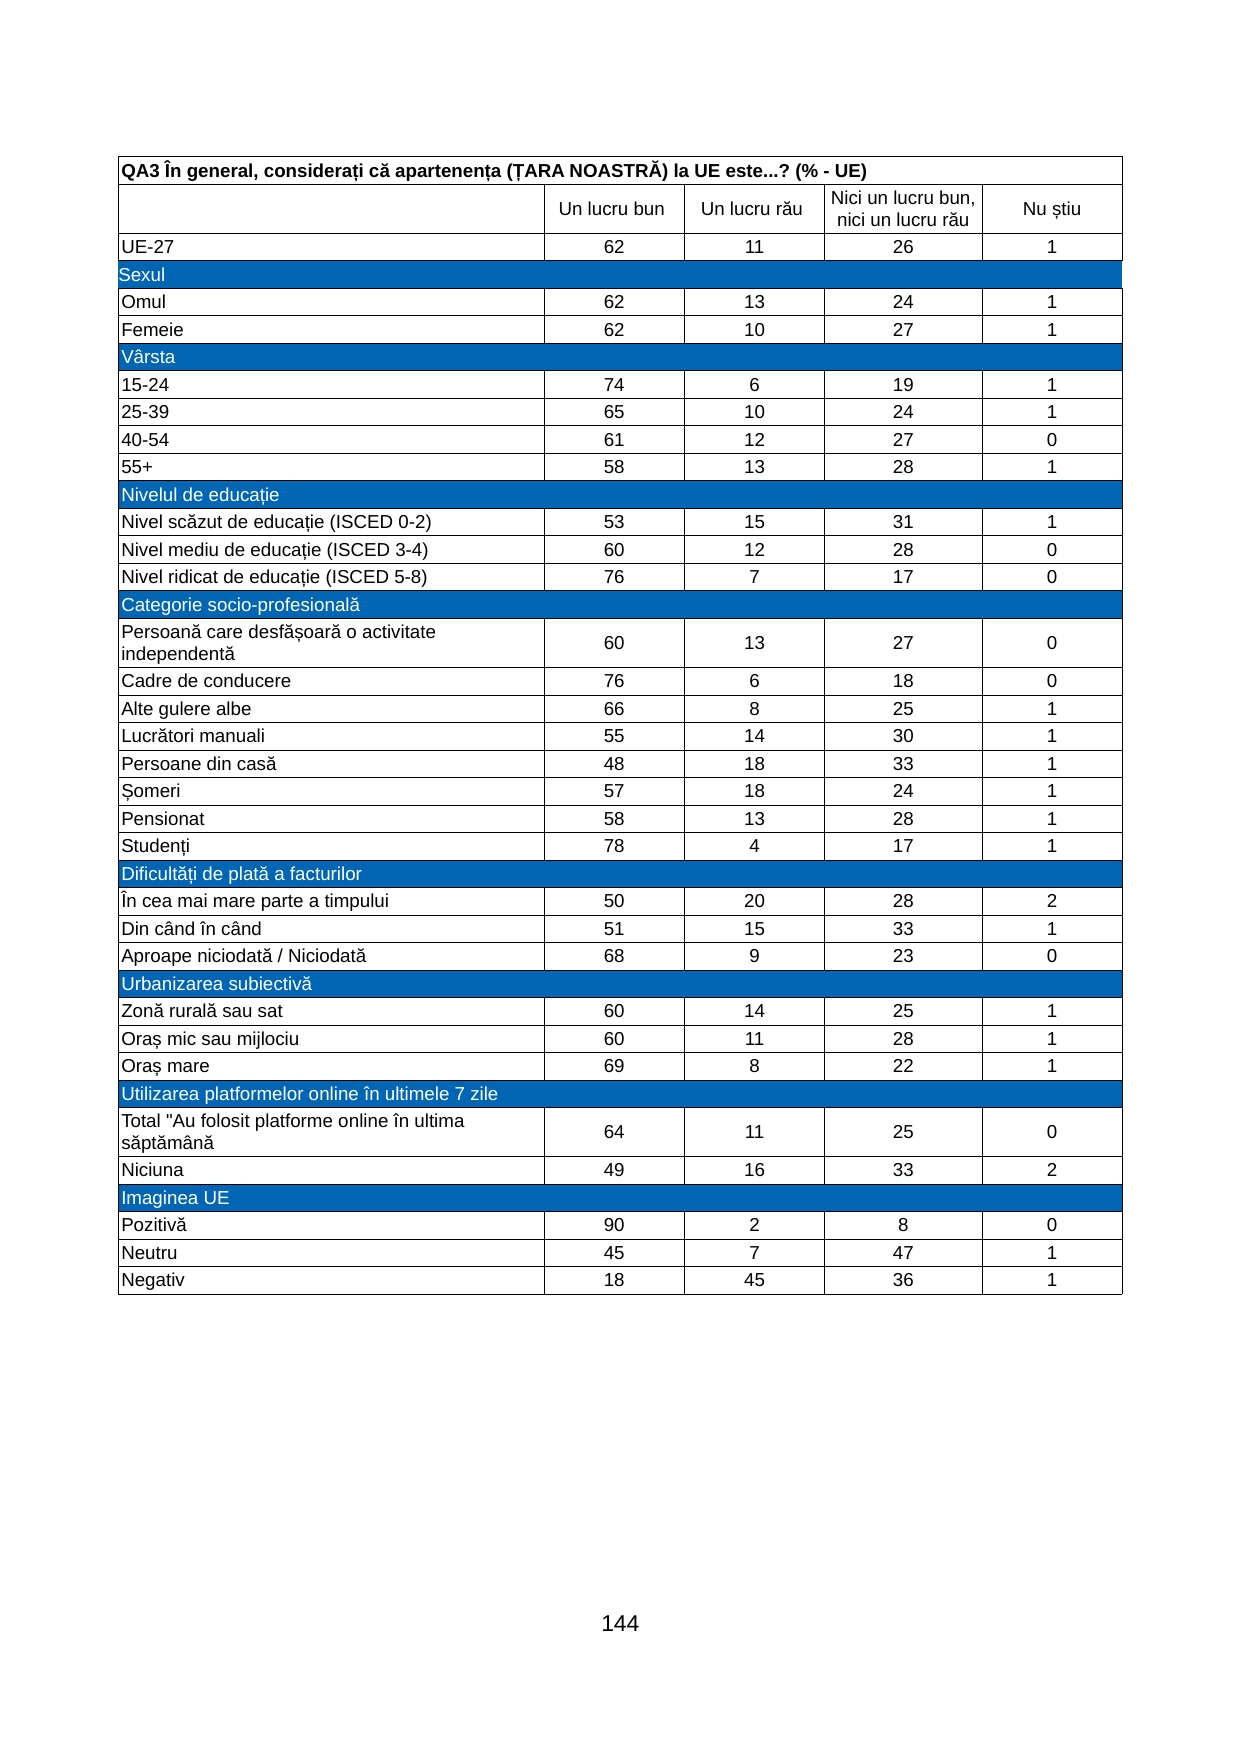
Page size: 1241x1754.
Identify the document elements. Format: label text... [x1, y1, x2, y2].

table_cell 68 [545, 943, 684, 969]
table_cell 62 [545, 316, 684, 343]
table_cell 2 [983, 1157, 1122, 1183]
table_cell 60 [545, 536, 684, 563]
table_cell 1 [983, 696, 1122, 722]
table_cell Vârsta [119, 344, 1122, 370]
table_cell Nivel mediu de educație (ISCED 3-4) [119, 536, 544, 563]
table_cell 28 [825, 806, 982, 832]
table_cell 22 [825, 1053, 982, 1079]
table_cell 28 [825, 536, 982, 563]
table_cell 27 [825, 619, 982, 667]
table_cell UE-27 [119, 234, 544, 260]
table_cell Utilizarea platformelor online în ultimele 7 zile [119, 1081, 1122, 1107]
table_cell În cea mai mare parte a timpului [119, 888, 544, 914]
table_header QA3 În general, considerați că apartenența (ȚARA NOASTRĂ) la UE este...? (% - UE) [119, 157, 1122, 184]
table_cell 28 [825, 888, 982, 914]
table_cell 12 [685, 536, 824, 563]
table_cell Sexul [118, 261, 1122, 288]
table_cell Nici un lucru bun, nici un lucru rău [825, 185, 982, 233]
table_cell 24 [825, 778, 982, 804]
table_cell 65 [545, 399, 684, 425]
table_cell 62 [545, 234, 684, 260]
table_cell 0 [983, 668, 1122, 694]
table_cell 1 [983, 833, 1122, 859]
table_cell 1 [983, 316, 1122, 343]
table_cell 11 [685, 1026, 824, 1052]
table_cell 1 [983, 1053, 1122, 1079]
table_cell 24 [825, 289, 982, 315]
table_cell 6 [685, 371, 824, 398]
table_cell 18 [685, 778, 824, 804]
table_cell 1 [983, 371, 1122, 398]
table_cell 20 [685, 888, 824, 914]
table_cell 9 [685, 943, 824, 969]
table_cell 19 [825, 371, 982, 398]
table_cell 66 [545, 696, 684, 722]
table_cell 60 [545, 1026, 684, 1052]
table_cell 50 [545, 888, 684, 914]
table_cell Nivelul de educație [119, 481, 1122, 508]
table_cell 13 [685, 619, 824, 667]
table_cell Lucrători manuali [119, 723, 544, 749]
table_cell 13 [685, 289, 824, 315]
table_cell 33 [825, 1157, 982, 1183]
table_cell 25 [825, 696, 982, 722]
table_cell [119, 185, 544, 233]
table_cell 8 [685, 696, 824, 722]
table_cell 45 [545, 1240, 684, 1266]
table_cell 2 [983, 888, 1122, 914]
table_cell Persoane din casă [119, 751, 544, 777]
table_cell 47 [825, 1240, 982, 1266]
table_cell Aproape niciodată / Niciodată [119, 943, 544, 969]
table_cell 10 [685, 316, 824, 343]
table_cell 57 [545, 778, 684, 804]
table_cell 62 [545, 289, 684, 315]
table_cell 28 [825, 1026, 982, 1052]
table_cell Zonă rurală sau sat [119, 998, 544, 1024]
table_cell Categorie socio-profesională [119, 591, 1122, 618]
table_cell Dificultăți de plată a facturilor [119, 861, 1122, 887]
table_cell 64 [545, 1108, 684, 1156]
table_cell 24 [825, 399, 982, 425]
table_cell 1 [983, 234, 1122, 260]
table_cell 18 [685, 751, 824, 777]
table_cell 8 [825, 1212, 982, 1238]
table_cell Șomeri [119, 778, 544, 804]
table_cell 23 [825, 943, 982, 969]
table_cell Un lucru rău [685, 185, 824, 233]
table_cell 0 [983, 619, 1122, 667]
table_cell Urbanizarea subiectivă [119, 971, 1122, 997]
table_cell Pensionat [119, 806, 544, 832]
table_cell 0 [983, 564, 1122, 590]
table_cell 1 [983, 454, 1122, 480]
table_cell 74 [545, 371, 684, 398]
table_cell 55 [545, 723, 684, 749]
table_cell 1 [983, 1026, 1122, 1052]
table_cell 58 [545, 454, 684, 480]
table_cell 4 [685, 833, 824, 859]
table_cell 60 [545, 619, 684, 667]
table_cell 10 [685, 399, 824, 425]
table_cell 1 [983, 509, 1122, 535]
table_cell 1 [983, 289, 1122, 315]
table_cell 2 [685, 1212, 824, 1238]
table_cell 27 [825, 426, 982, 453]
table_cell 28 [825, 454, 982, 480]
table_cell 14 [685, 723, 824, 749]
table_cell 49 [545, 1157, 684, 1183]
table_cell 26 [825, 234, 982, 260]
table_cell 7 [685, 1240, 824, 1266]
table_cell 48 [545, 751, 684, 777]
table_cell 0 [983, 943, 1122, 969]
table_cell Nu știu [983, 185, 1122, 233]
table_cell 12 [685, 426, 824, 453]
table_cell 13 [685, 454, 824, 480]
table_cell 11 [685, 1108, 824, 1156]
table_cell 0 [983, 1212, 1122, 1238]
table_cell Omul [119, 289, 544, 315]
table_cell 76 [545, 564, 684, 590]
table_cell 18 [825, 668, 982, 694]
table_cell Alte gulere albe [119, 696, 544, 722]
table_cell Nivel ridicat de educație (ISCED 5-8) [119, 564, 544, 590]
table_cell 58 [545, 806, 684, 832]
table_cell Oraș mare [119, 1053, 544, 1079]
table_cell 1 [983, 1240, 1122, 1266]
table_cell Nivel scăzut de educație (ISCED 0-2) [119, 509, 544, 535]
table_cell 17 [825, 833, 982, 859]
table_cell 0 [983, 1108, 1122, 1156]
table_cell Niciuna [119, 1157, 544, 1183]
table_cell 1 [983, 998, 1122, 1024]
table_cell Cadre de conducere [119, 668, 544, 694]
table_cell 13 [685, 806, 824, 832]
table_cell Din când în când [119, 916, 544, 942]
table_cell Un lucru bun [545, 185, 684, 233]
table_cell 1 [983, 751, 1122, 777]
table_cell Persoană care desfășoară o activitate independentă [119, 619, 544, 667]
table_cell 55+ [119, 454, 544, 480]
table_cell 1 [983, 723, 1122, 749]
table_cell 25 [825, 998, 982, 1024]
table_cell 1 [983, 778, 1122, 804]
table_cell Oraș mic sau mijlociu [119, 1026, 544, 1052]
table_cell 36 [825, 1267, 982, 1293]
table_cell 15 [685, 509, 824, 535]
table_cell 11 [685, 234, 824, 260]
table_cell 33 [825, 751, 982, 777]
table_cell 40-54 [119, 426, 544, 453]
table_cell 27 [825, 316, 982, 343]
table_cell 90 [545, 1212, 684, 1238]
table_cell 18 [545, 1267, 684, 1293]
table_cell 16 [685, 1157, 824, 1183]
table_cell 25-39 [119, 399, 544, 425]
table_cell Studenți [119, 833, 544, 859]
table_cell 33 [825, 916, 982, 942]
table_cell 1 [983, 399, 1122, 425]
table_cell 76 [545, 668, 684, 694]
table_cell Femeie [119, 316, 544, 343]
table_cell 1 [983, 1267, 1122, 1293]
table_cell 69 [545, 1053, 684, 1079]
table_cell 0 [983, 536, 1122, 563]
table_cell Imaginea UE [119, 1185, 1122, 1211]
table_cell 6 [685, 668, 824, 694]
table_cell Total "Au folosit platforme online în ultima săptămână [119, 1108, 544, 1156]
table_cell 17 [825, 564, 982, 590]
table_cell 31 [825, 509, 982, 535]
table_cell Negativ [119, 1267, 544, 1293]
table_cell 25 [825, 1108, 982, 1156]
table_cell 51 [545, 916, 684, 942]
table_cell 78 [545, 833, 684, 859]
table_cell 53 [545, 509, 684, 535]
table_cell 15-24 [119, 371, 544, 398]
table_cell 61 [545, 426, 684, 453]
table_cell 60 [545, 998, 684, 1024]
table_cell 30 [825, 723, 982, 749]
table_cell 1 [983, 916, 1122, 942]
table_cell 1 [983, 806, 1122, 832]
table_cell 15 [685, 916, 824, 942]
table_cell 0 [983, 426, 1122, 453]
table_cell Pozitivă [119, 1212, 544, 1238]
table_cell 7 [685, 564, 824, 590]
table_cell Neutru [119, 1240, 544, 1266]
table_cell 8 [685, 1053, 824, 1079]
table_cell 45 [685, 1267, 824, 1293]
table_cell 14 [685, 998, 824, 1024]
